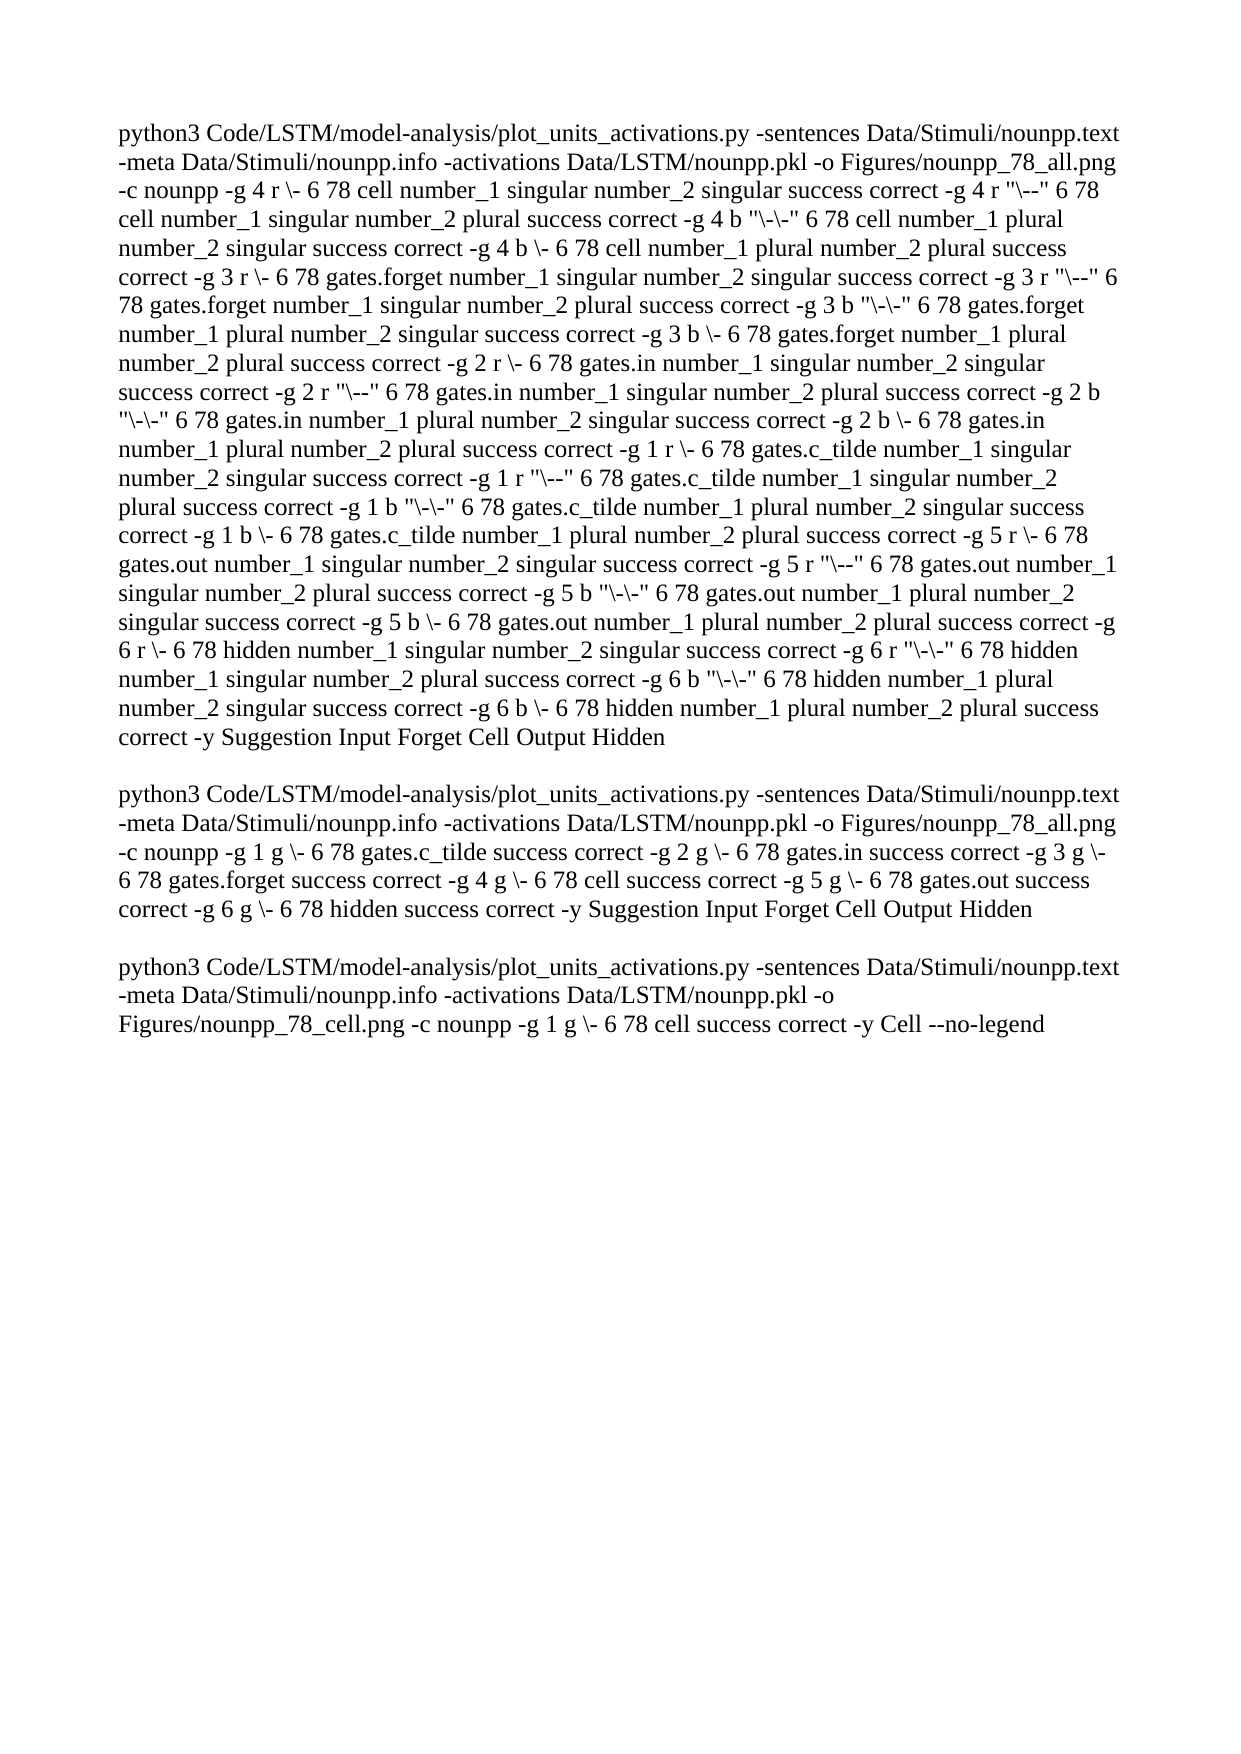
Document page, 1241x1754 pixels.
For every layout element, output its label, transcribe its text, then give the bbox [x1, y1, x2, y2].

text python3 Code/LSTM/model-analysis/plot_units_activations.py -sentences Data/Stimuli/nounpp.text -meta Data/Stimuli/nounpp.info -activations Data/LSTM/nounpp.pkl -o Figures/nounpp_78_cell.png -c nounpp -g 1 g \- 6 78 cell success correct -y Cell --no-legend [118, 952, 1122, 1038]
text python3 Code/LSTM/model-analysis/plot_units_activations.py -sentences Data/Stimuli/nounpp.text -meta Data/Stimuli/nounpp.info -activations Data/LSTM/nounpp.pkl -o Figures/nounpp_78_all.png -c nounpp -g 1 g \- 6 78 gates.c_tilde success correct -g 2 g \- 6 78 gates.in success correct -g 3 g \- 6 78 gates.forget success correct -g 4 g \- 6 78 cell success correct -g 5 g \- 6 78 gates.out success correct -g 6 g \- 6 78 hidden success correct -y Suggestion Input Forget Cell Output Hidden [118, 779, 1122, 923]
text python3 Code/LSTM/model-analysis/plot_units_activations.py -sentences Data/Stimuli/nounpp.text -meta Data/Stimuli/nounpp.info -activations Data/LSTM/nounpp.pkl -o Figures/nounpp_78_all.png -c nounpp -g 4 r \- 6 78 cell number_1 singular number_2 singular success correct -g 4 r "\--" 6 78 cell number_1 singular number_2 plural success correct -g 4 b "\-\-" 6 78 cell number_1 plural number_2 singular success correct -g 4 b \- 6 78 cell number_1 plural number_2 plural success correct -g 3 r \- 6 78 gates.forget number_1 singular number_2 singular success correct -g 3 r "\--" 6 78 gates.forget number_1 singular number_2 plural success correct -g 3 b "\-\-" 6 78 gates.forget number_1 plural number_2 singular success correct -g 3 b \- 6 78 gates.forget number_1 plural number_2 plural success correct -g 2 r \- 6 78 gates.in number_1 singular number_2 singular success correct -g 2 r "\--" 6 78 gates.in number_1 singular number_2 plural success correct -g 2 b "\-\-" 6 78 gates.in number_1 plural number_2 singular success correct -g 2 b \- 6 78 gates.in number_1 plural number_2 plural success correct -g 1 r \- 6 78 gates.c_tilde number_1 singular number_2 singular success correct -g 1 r "\--" 6 78 gates.c_tilde number_1 singular number_2 plural success correct -g 1 b "\-\-" 6 78 gates.c_tilde number_1 plural number_2 singular success correct -g 1 b \- 6 78 gates.c_tilde number_1 plural number_2 plural success correct -g 5 r \- 6 78 gates.out number_1 singular number_2 singular success correct -g 5 r "\--" 6 78 gates.out number_1 singular number_2 plural success correct -g 5 b "\-\-" 6 78 gates.out number_1 plural number_2 singular success correct -g 5 b \- 6 78 gates.out number_1 plural number_2 plural success correct -g 6 r \- 6 78 hidden number_1 singular number_2 singular success correct -g 6 r "\-\-" 6 78 hidden number_1 singular number_2 plural success correct -g 6 b "\-\-" 6 78 hidden number_1 plural number_2 singular success correct -g 6 b \- 6 78 hidden number_1 plural number_2 plural success correct -y Suggestion Input Forget Cell Output Hidden [118, 118, 1122, 751]
